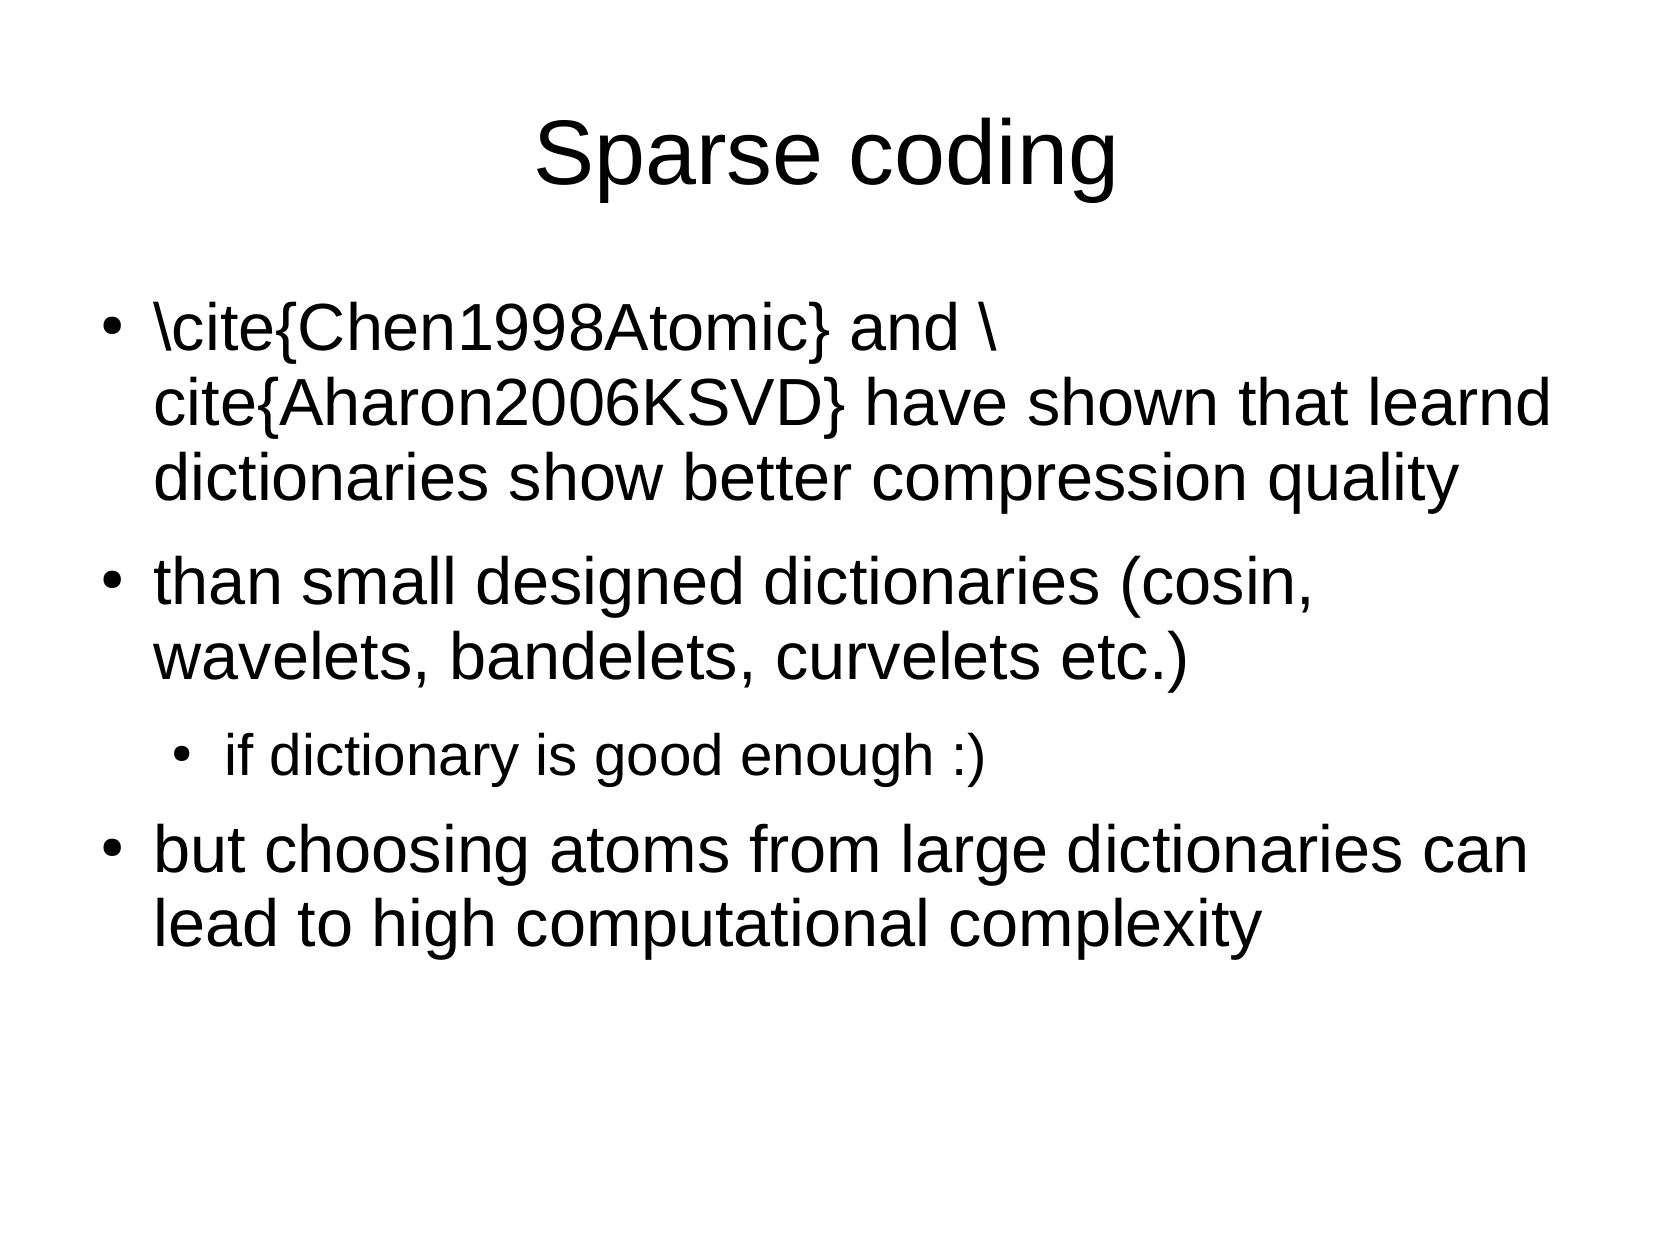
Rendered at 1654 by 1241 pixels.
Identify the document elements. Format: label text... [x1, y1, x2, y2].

title Sparse coding [82, 56, 1571, 250]
list \cite{Chen1998Atomic} and \cite{Aharon2006KSVD} have shown that learnd dictionaries show better compression quality than small designed dictionaries (cosin, wavelets, bandelets, curvelets etc.) if dictionary is good enough :) but choosing atoms from large dictionaries can lead to high computational complexity [82, 290, 1571, 1094]
